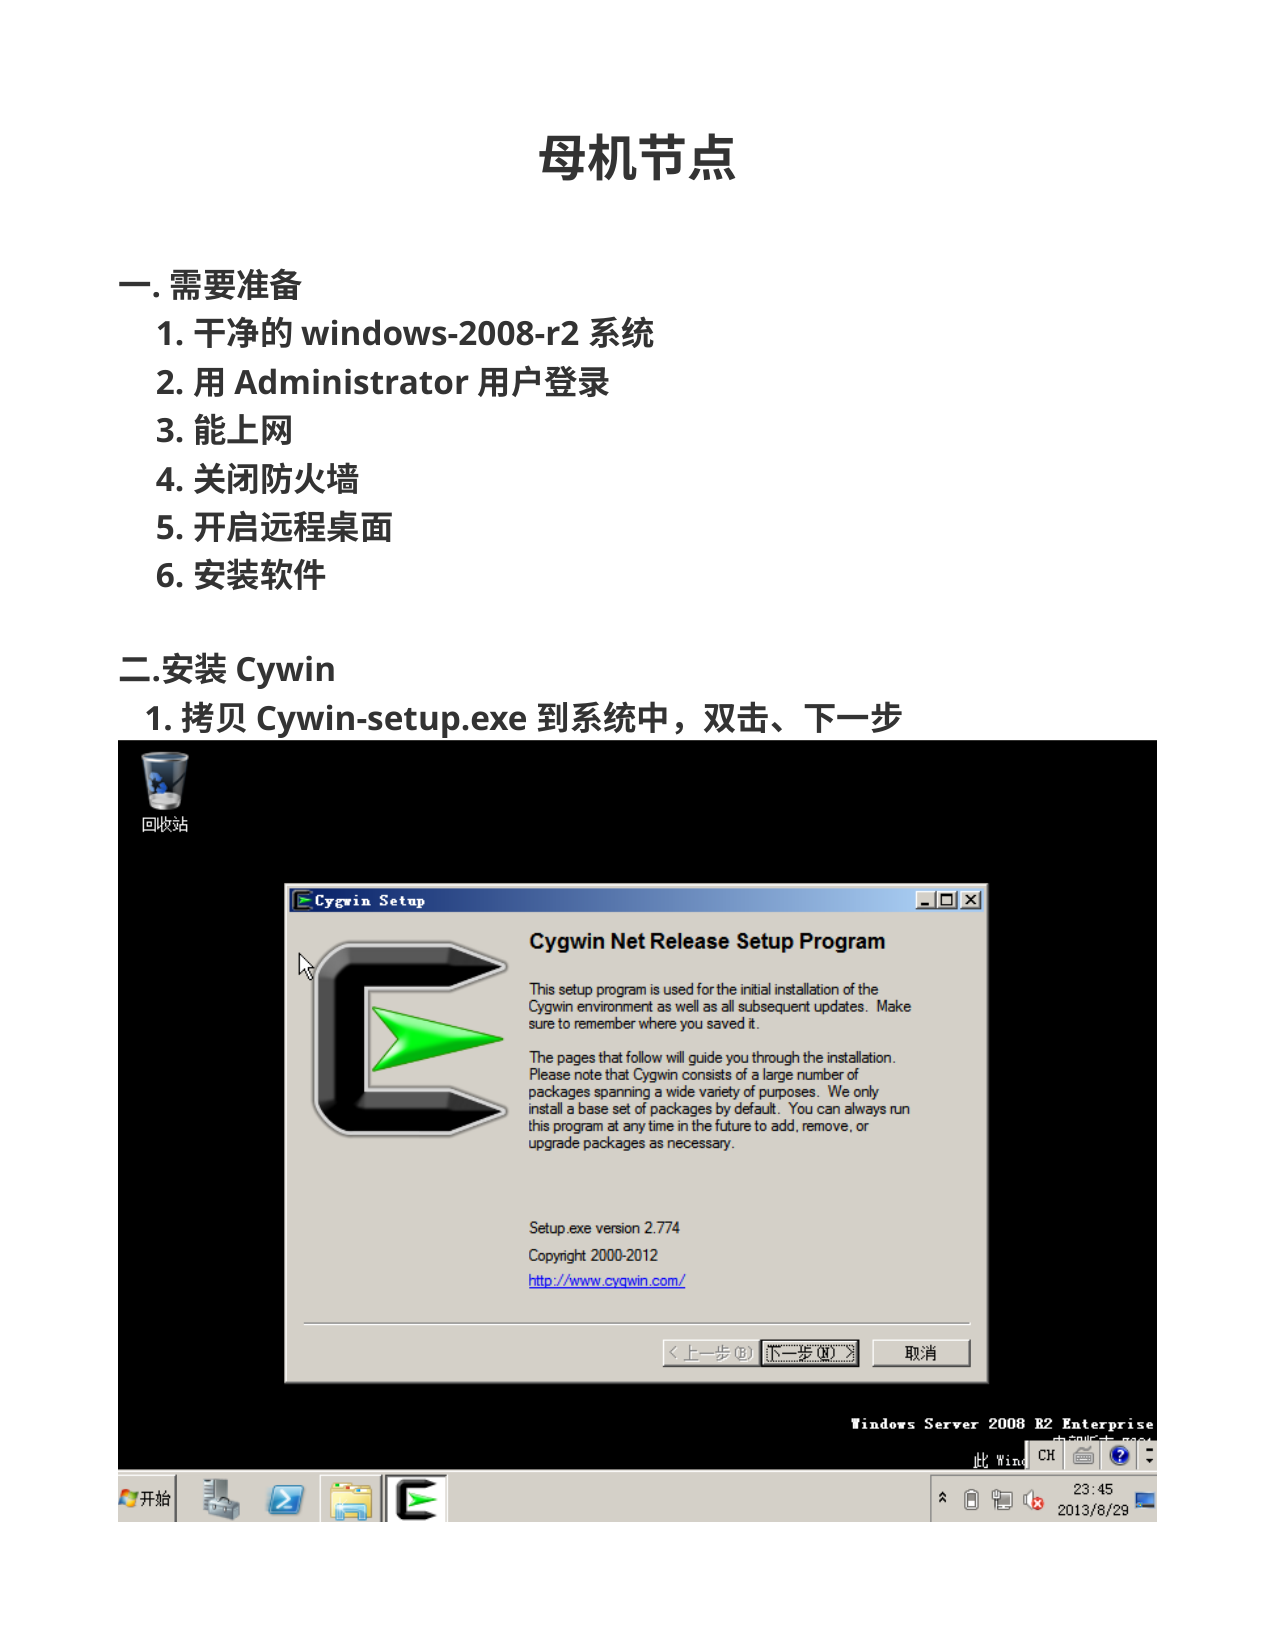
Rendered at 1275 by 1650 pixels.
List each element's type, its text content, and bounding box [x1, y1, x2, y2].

list 干净的 windows-2008-r2 系统 [156, 307, 1157, 356]
text 二.安装 Cywin [118, 643, 1157, 692]
list 开启远程桌面 [156, 501, 1157, 549]
list 用 Administrator 用户登录 [156, 356, 1157, 404]
list 关闭防火墙 [156, 452, 1157, 501]
list 能上网 [156, 404, 1157, 452]
text 一. 需要准备 [118, 259, 1157, 307]
text 母机节点 [118, 118, 1157, 191]
text 1. 拷贝 Cywin-setup.exe 到系统中，双击、下一步 [118, 692, 1157, 740]
picture [118, 740, 1157, 1522]
list 安装软件 [156, 549, 1157, 598]
